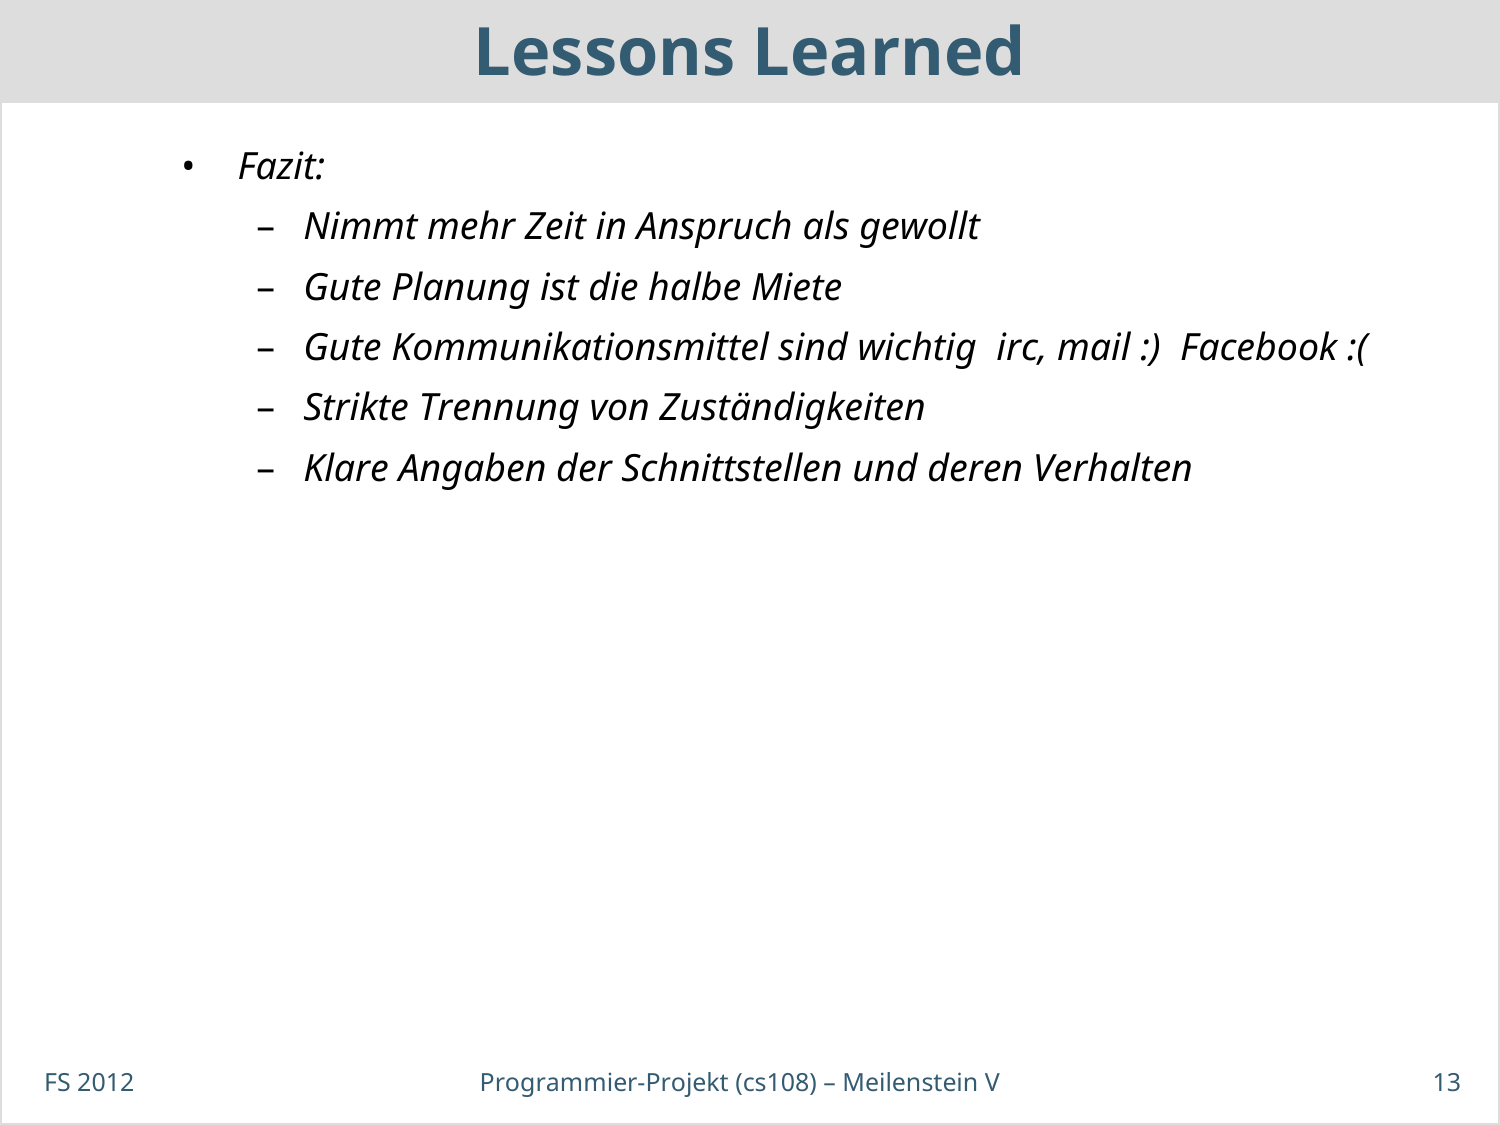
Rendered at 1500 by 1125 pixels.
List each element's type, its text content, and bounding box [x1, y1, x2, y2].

list Fazit: Nimmt mehr Zeit in Anspruch als gewollt Gute Planung ist die halbe Miete Gute Kommunikationsmittel sind wichtig irc, mail :) Facebook :( Strikte Trennung von Zuständigkeiten Klare Angaben der Schnittstellen und deren Verhalten [166, 131, 1500, 1020]
text_box FS 2012 [29, 1058, 195, 1097]
title Lessons Learned [0, 0, 1500, 100]
text_box Programmier-Projekt (cs108) – Meilenstein V [300, 1058, 1201, 1107]
text_box [1375, 1058, 1477, 1097]
